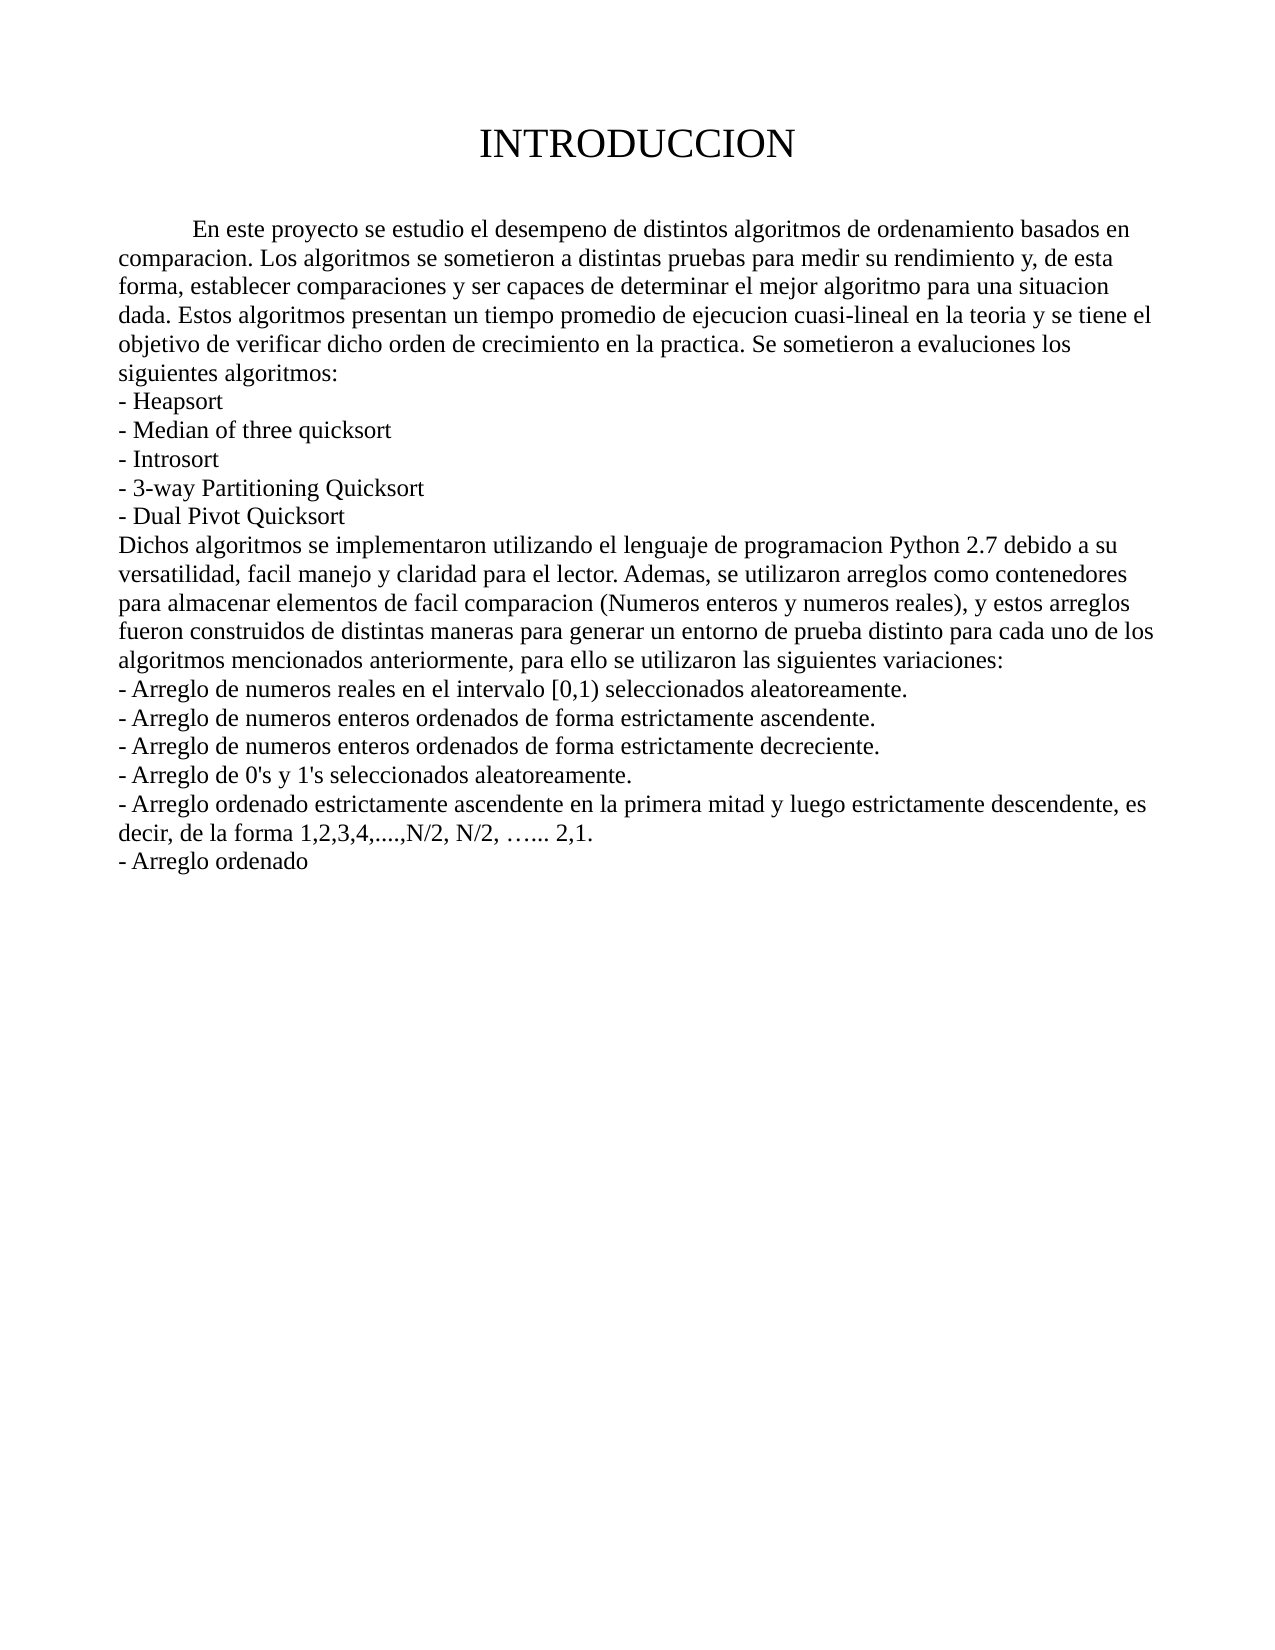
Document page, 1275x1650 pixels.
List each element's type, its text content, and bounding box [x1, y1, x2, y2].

text - Arreglo ordenado [118, 846, 1157, 875]
text - Arreglo de numeros enteros ordenados de forma estrictamente ascendente. [118, 703, 1157, 731]
text - Dual Pivot Quicksort [118, 501, 1157, 530]
text En este proyecto se estudio el desempeno de distintos algoritmos de ordenamiento basados en comparacion. Los algoritmos se sometieron a distintas pruebas para medir su rendimiento y, de esta forma, establecer comparaciones y ser capaces de determinar el mejor algoritmo para una situacion dada. Estos algoritmos presentan un tiempo promedio de ejecucion cuasi-lineal en la teoria y se tiene el objetivo de verificar dicho orden de crecimiento en la practica. Se sometieron a evaluciones los siguientes algoritmos: [118, 214, 1157, 386]
text INTRODUCCION [118, 118, 1157, 166]
text Dichos algoritmos se implementaron utilizando el lenguaje de programacion Python 2.7 debido a su versatilidad, facil manejo y claridad para el lector. Ademas, se utilizaron arreglos como contenedores para almacenar elementos de facil comparacion (Numeros enteros y numeros reales), y estos arreglos fueron construidos de distintas maneras para generar un entorno de prueba distinto para cada uno de los algoritmos mencionados anteriormente, para ello se utilizaron las siguientes variaciones: [118, 530, 1157, 674]
text - Arreglo ordenado estrictamente ascendente en la primera mitad y luego estrictamente descendente, es decir, de la forma 1,2,3,4,....,N/2, N/2, …... 2,1. [118, 789, 1157, 846]
text - Arreglo de 0's y 1's seleccionados aleatoreamente. [118, 760, 1157, 789]
text - 3-way Partitioning Quicksort [118, 473, 1157, 501]
text - Heapsort [118, 386, 1157, 415]
text - Arreglo de numeros reales en el intervalo [0,1) seleccionados aleatoreamente. [118, 674, 1157, 703]
text - Introsort [118, 444, 1157, 473]
text - Median of three quicksort [118, 415, 1157, 444]
text - Arreglo de numeros enteros ordenados de forma estrictamente decreciente. [118, 731, 1157, 760]
